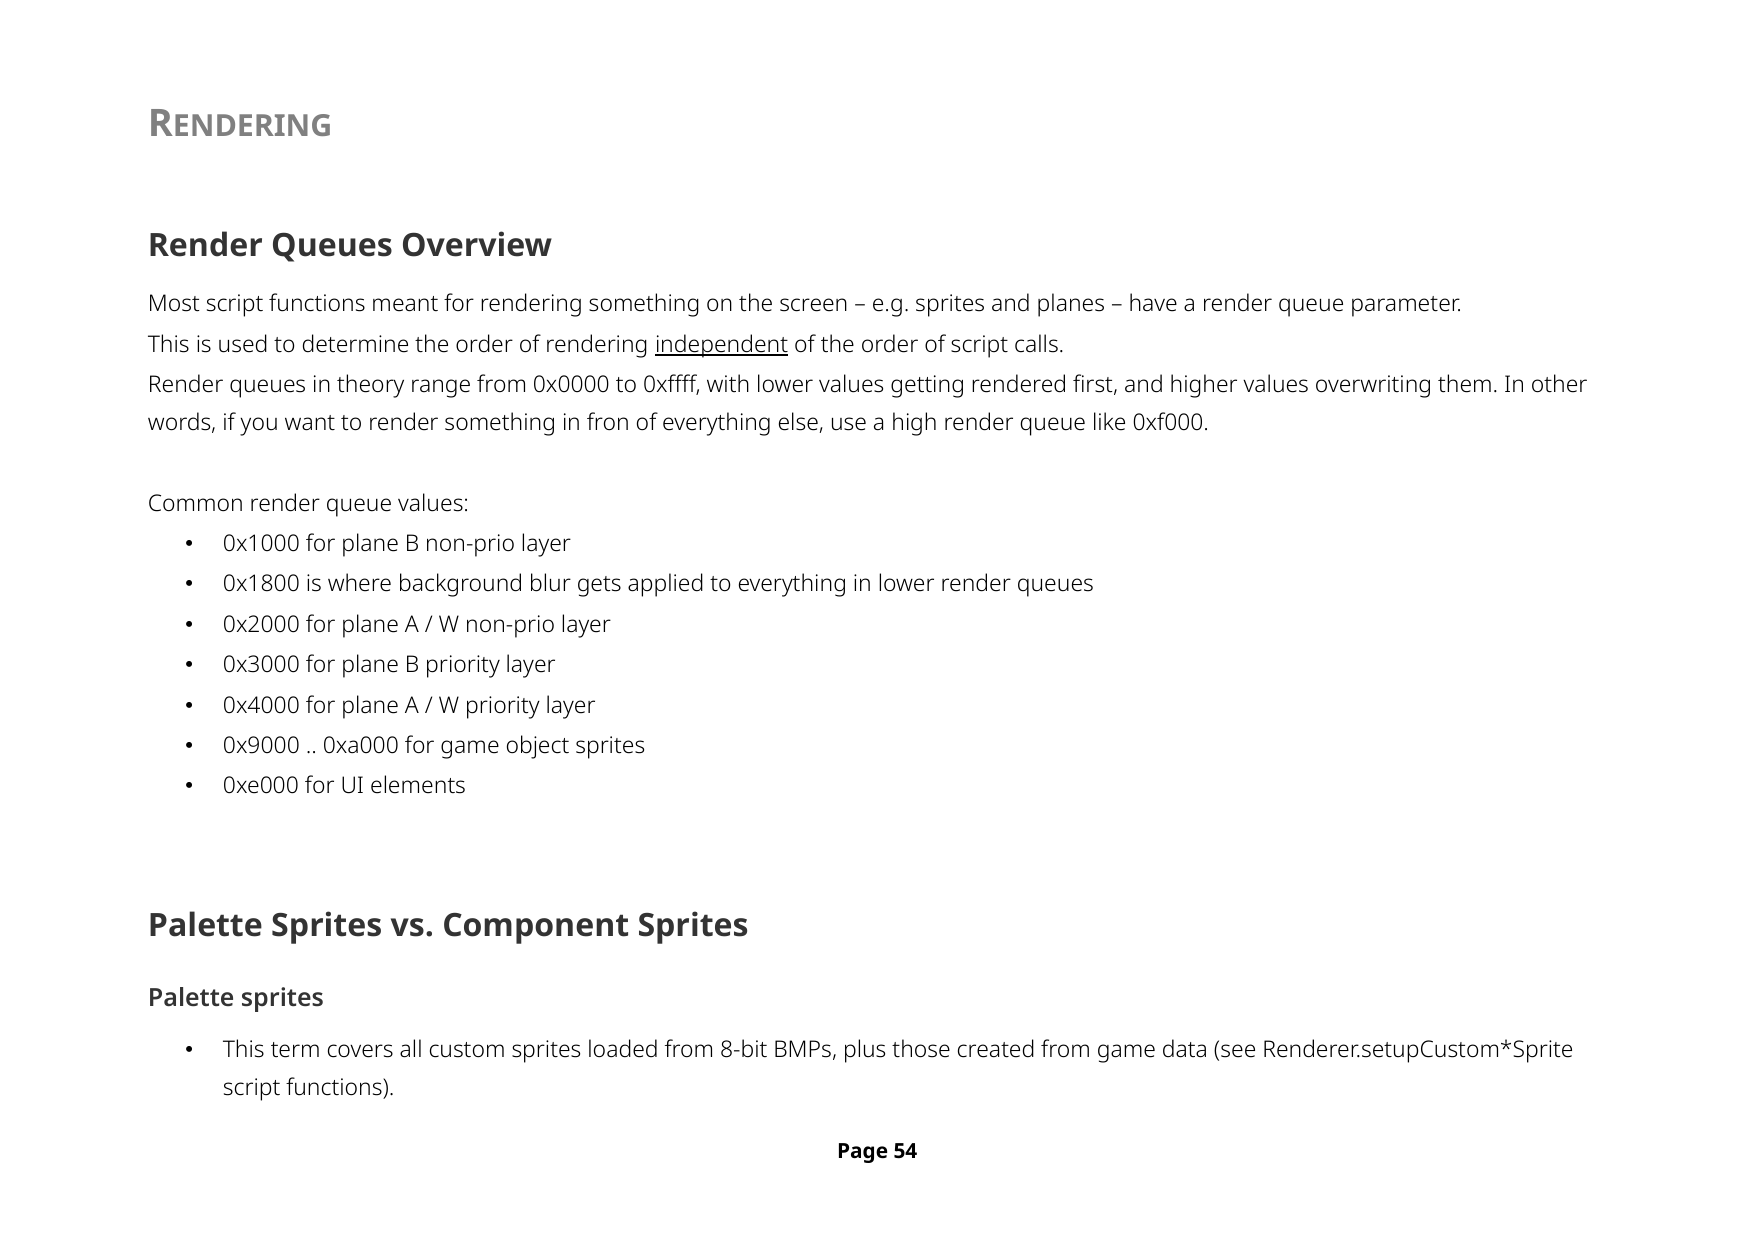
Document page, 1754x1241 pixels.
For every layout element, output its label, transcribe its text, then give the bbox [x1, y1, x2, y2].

subtitle Palette Sprites vs. Component Sprites [148, 902, 1606, 946]
list 0x1000 for plane B non-prio layer [185, 527, 1606, 558]
text This is used to determine the order of rendering independent of the order of script calls. [148, 328, 1606, 359]
text Common render queue values: [148, 487, 1606, 518]
list 0x9000 .. 0xa000 for game object sprites [185, 729, 1606, 760]
list 0x4000 for plane A / W priority layer [185, 689, 1606, 720]
list 0xe000 for UI elements [185, 769, 1606, 801]
subtitle Rendering [148, 96, 1606, 147]
text Most script functions meant for rendering something on the screen – e.g. sprites and planes – have a render queue parameter. [148, 287, 1606, 319]
list 0x2000 for plane A / W non-prio layer [185, 608, 1606, 639]
subtitle Palette sprites [148, 980, 1606, 1014]
list This term covers all custom sprites loaded from 8-bit BMPs, plus those created from game data (see Renderer.setupCustom*Sprite script functions). [185, 1033, 1606, 1102]
list 0x3000 for plane B priority layer [185, 648, 1606, 679]
text Render queues in theory range from 0x0000 to 0xffff, with lower values getting rendered first, and higher values overwriting them. In other words, if you want to render something in fron of everything else, use a high render queue like 0xf000. [148, 368, 1606, 437]
subtitle Render Queues Overview [148, 222, 1606, 266]
list 0x1800 is where background blur gets applied to everything in lower render queues [185, 567, 1606, 599]
